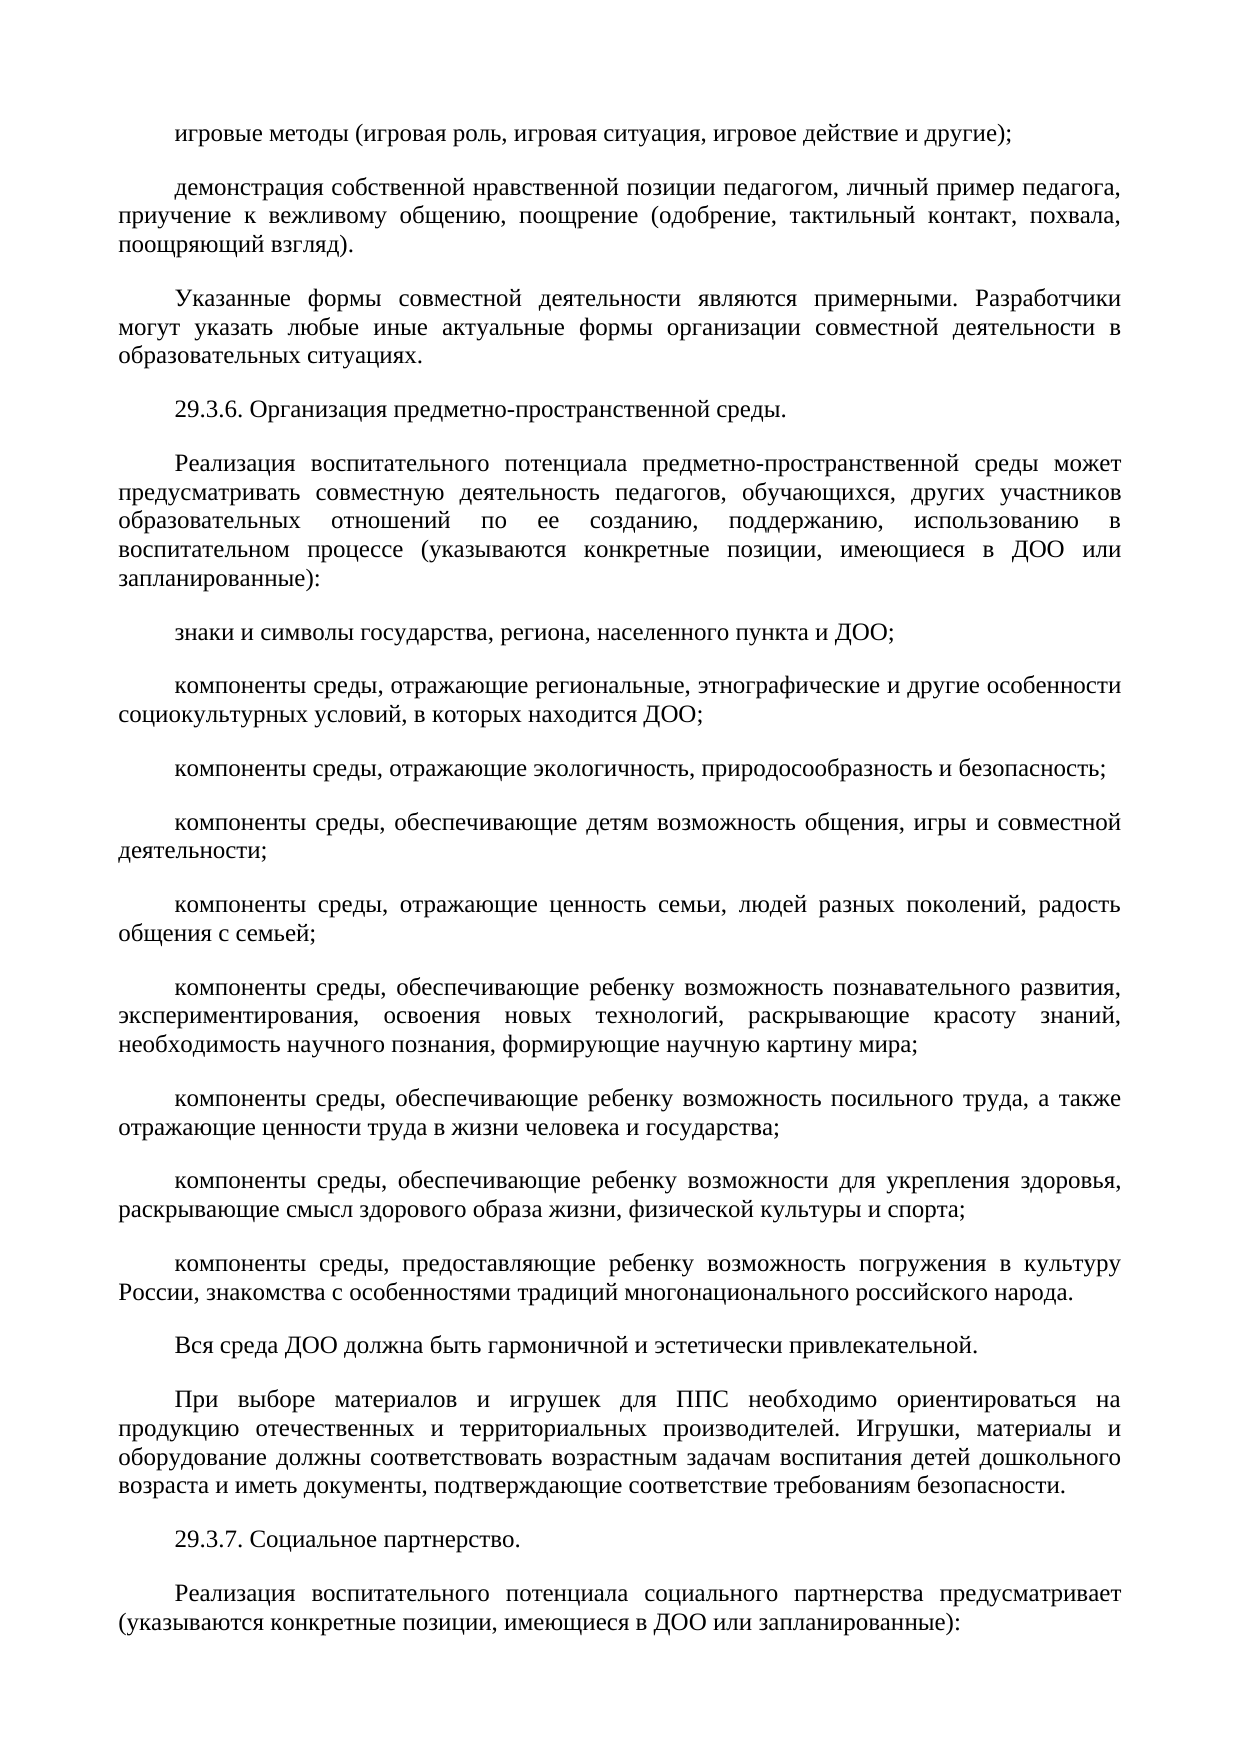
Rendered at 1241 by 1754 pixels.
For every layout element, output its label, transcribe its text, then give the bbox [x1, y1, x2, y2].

text компоненты среды, отражающие региональные, этнографические и другие особенности социокультурных условий, в которых находится ДОО; [118, 671, 1122, 728]
text Реализация воспитательного потенциала социального партнерства предусматривает (указываются конкретные позиции, имеющиеся в ДОО или запланированные): [118, 1578, 1122, 1636]
text компоненты среды, обеспечивающие ребенку возможность посильного труда, а также отражающие ценности труда в жизни человека и государства; [118, 1083, 1122, 1141]
text компоненты среды, обеспечивающие ребенку возможности для укрепления здоровья, раскрывающие смысл здорового образа жизни, физической культуры и спорта; [118, 1166, 1122, 1223]
text Реализация воспитательного потенциала предметно-пространственной среды может предусматривать совместную деятельность педагогов, обучающихся, других участников образовательных отношений по ее созданию, поддержанию, использованию в воспитательном процессе (указываются конкретные позиции, имеющиеся в ДОО или запланированные): [118, 448, 1122, 592]
text компоненты среды, обеспечивающие ребенку возможность познавательного развития, экспериментирования, освоения новых технологий, раскрывающие красоту знаний, необходимость научного познания, формирующие научную картину мира; [118, 972, 1122, 1058]
text компоненты среды, отражающие экологичность, природосообразность и безопасность; [118, 753, 1122, 782]
text Указанные формы совместной деятельности являются примерными. Разработчики могут указать любые иные актуальные формы организации совместной деятельности в образовательных ситуациях. [118, 283, 1122, 369]
text игровые методы (игровая роль, игровая ситуация, игровое действие и другие); [118, 118, 1122, 147]
text компоненты среды, отражающие ценность семьи, людей разных поколений, радость общения с семьей; [118, 889, 1122, 947]
text При выборе материалов и игрушек для ППС необходимо ориентироваться на продукцию отечественных и территориальных производителей. Игрушки, материалы и оборудование должны соответствовать возрастным задачам воспитания детей дошкольного возраста и иметь документы, подтверждающие соответствие требованиям безопасности. [118, 1384, 1122, 1499]
text знаки и символы государства, региона, населенного пункта и ДОО; [118, 617, 1122, 646]
text 29.3.6. Организация предметно-пространственной среды. [118, 394, 1122, 423]
text 29.3.7. Социальное партнерство. [118, 1524, 1122, 1553]
text компоненты среды, обеспечивающие детям возможность общения, игры и совместной деятельности; [118, 807, 1122, 864]
text демонстрация собственной нравственной позиции педагогом, личный пример педагога, приучение к вежливому общению, поощрение (одобрение, тактильный контакт, похвала, поощряющий взгляд). [118, 172, 1122, 258]
text Вся среда ДОО должна быть гармоничной и эстетически привлекательной. [118, 1331, 1122, 1359]
text компоненты среды, предоставляющие ребенку возможность погружения в культуру России, знакомства с особенностями традиций многонационального российского народа. [118, 1248, 1122, 1306]
